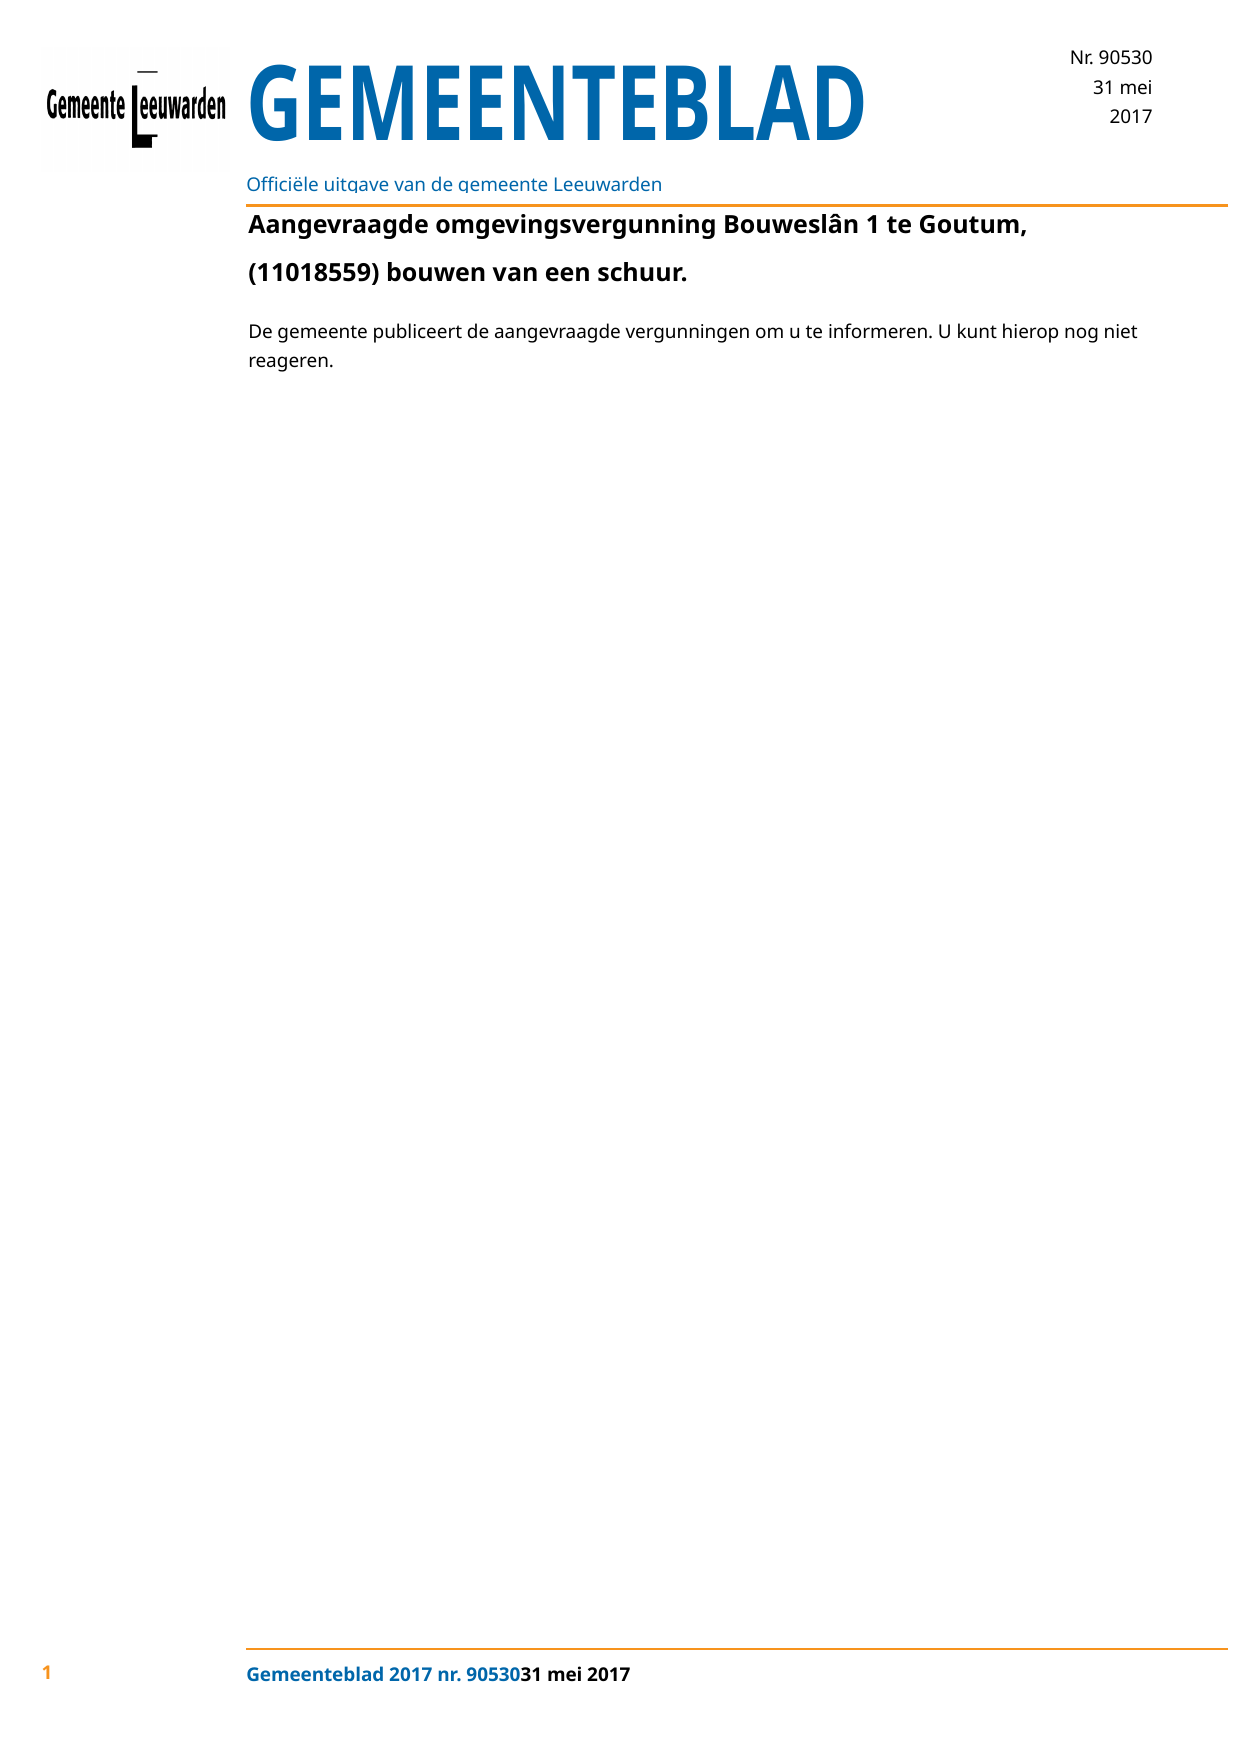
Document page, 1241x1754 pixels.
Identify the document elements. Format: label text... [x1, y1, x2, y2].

text Aangevraagde omgevingsvergunning Bouweslân 1 te Goutum, (11018559) bouwen van een schuur. [248, 207, 1152, 288]
text De gemeente publiceert de aangevraagde vergunningen om u te informeren. U kunt hierop nog niet reageren. [248, 318, 1152, 373]
picture [41, 47, 231, 172]
